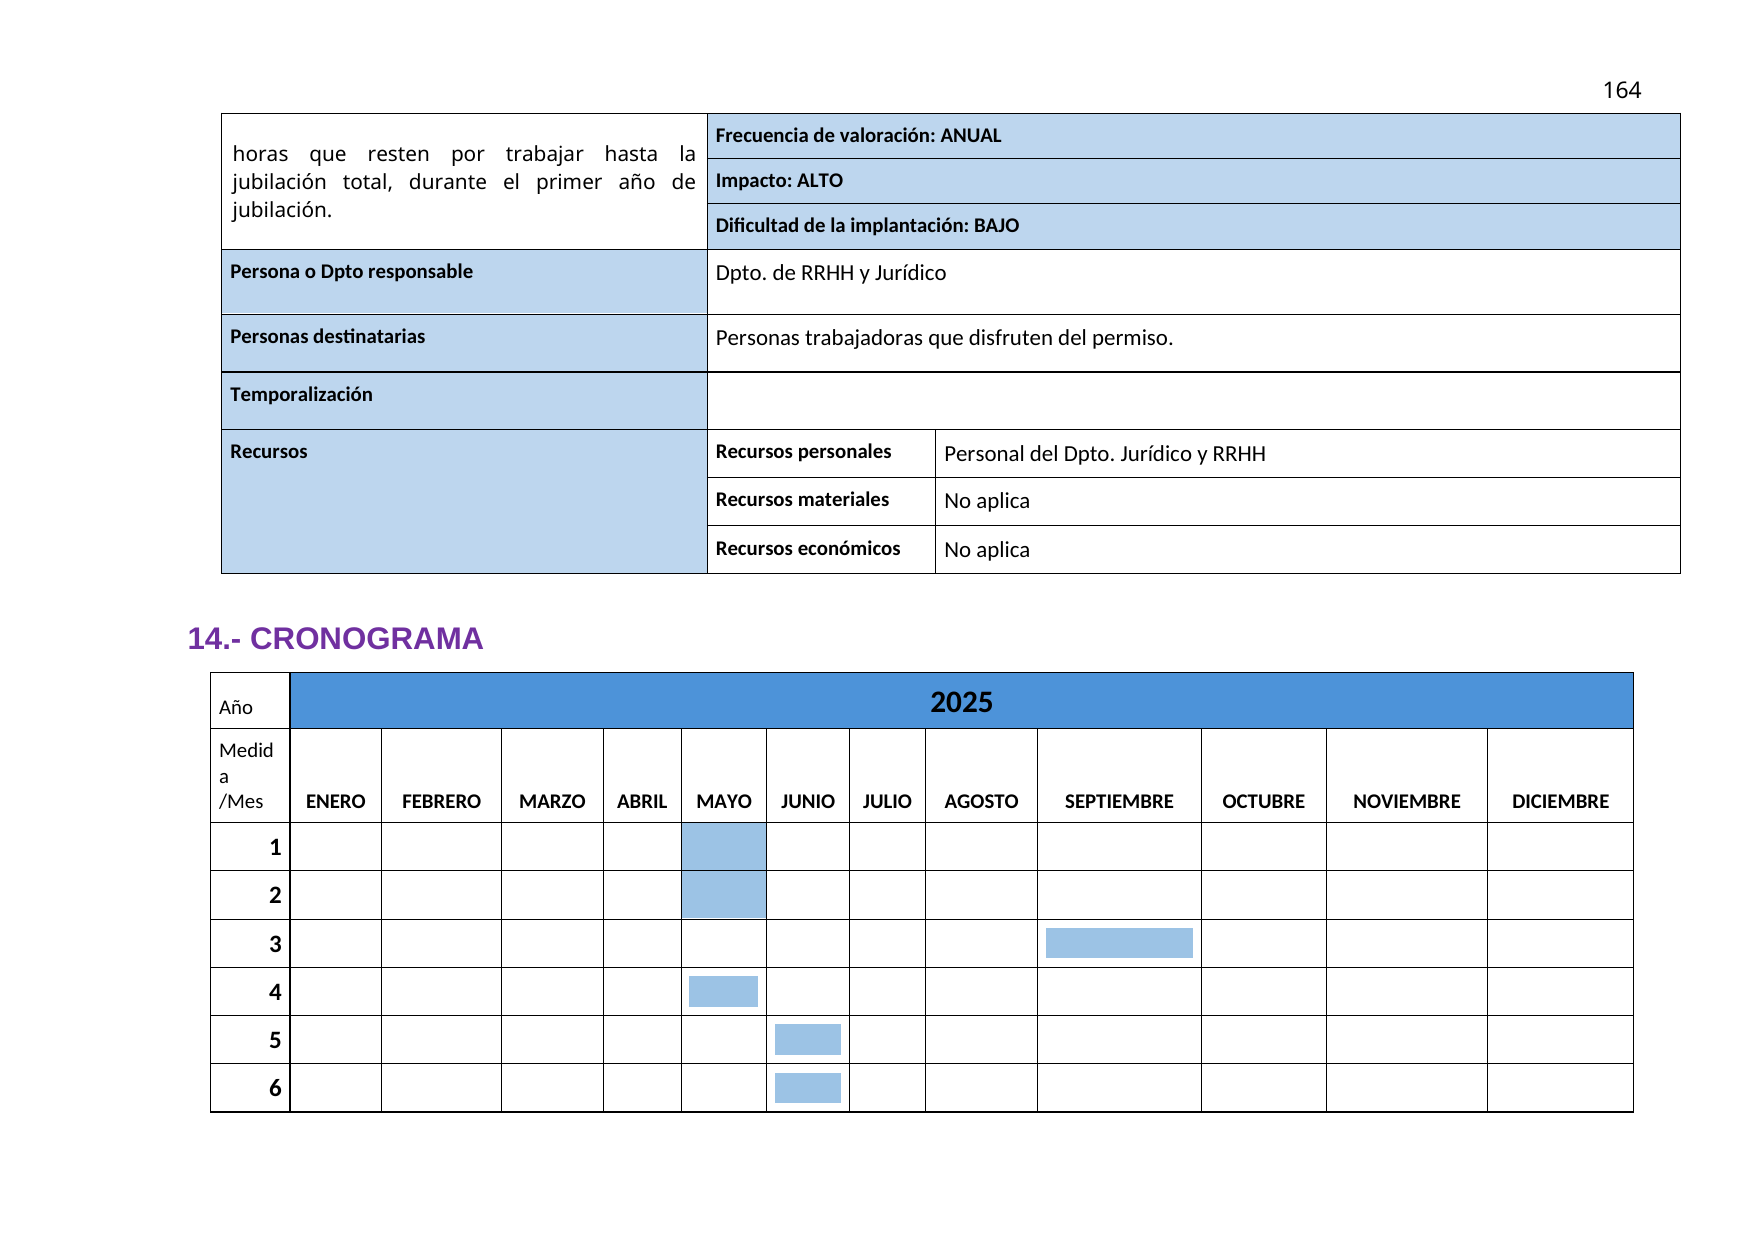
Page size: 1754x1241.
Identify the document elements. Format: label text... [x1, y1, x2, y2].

table_cell [926, 1016, 1037, 1063]
table_cell [850, 920, 925, 967]
table_cell [850, 968, 925, 1015]
table_cell [382, 968, 501, 1015]
table_cell Personas destinatarias [222, 315, 707, 371]
table_cell DICIEMBRE [1488, 729, 1633, 822]
table_cell [1327, 871, 1487, 918]
table_cell [682, 823, 766, 870]
table_cell [1327, 1016, 1487, 1063]
table_cell 6 [211, 1064, 289, 1111]
table_cell [382, 871, 501, 918]
table_cell [502, 920, 603, 967]
table_cell [926, 968, 1037, 1015]
table_cell [926, 823, 1037, 870]
table_cell Impacto: ALTO [708, 159, 1680, 203]
table_header Año [211, 673, 289, 728]
table_cell Persona o Dpto responsable [222, 250, 707, 313]
table_cell [1488, 1016, 1633, 1063]
table_cell 5 [211, 1016, 289, 1063]
table_cell [1038, 823, 1201, 870]
table_cell [604, 1016, 681, 1063]
table_cell [1038, 1064, 1201, 1111]
table_cell Medida /Mes [211, 729, 289, 822]
table_cell [604, 823, 681, 870]
table_cell [1202, 1064, 1326, 1111]
table_cell 2 [211, 871, 289, 918]
table_cell 4 [211, 968, 289, 1015]
table_cell [502, 871, 603, 918]
table_cell [1327, 1064, 1487, 1111]
table_cell FEBRERO [382, 729, 501, 822]
table_cell Temporalización [222, 373, 707, 429]
table_cell [502, 968, 603, 1015]
table_cell Personal del Dpto. Jurídico y RRHH [936, 430, 1680, 477]
table_cell [291, 1064, 381, 1111]
table_cell [767, 823, 849, 870]
table_cell [502, 1064, 603, 1111]
table_cell [850, 1064, 925, 1111]
table_cell [291, 871, 381, 918]
table_cell [502, 1016, 603, 1063]
table_cell [1327, 968, 1487, 1015]
table_cell [1038, 871, 1201, 918]
table_cell [291, 920, 381, 967]
table_cell [382, 920, 501, 967]
table_cell 1 [211, 823, 289, 870]
table_cell [1038, 1016, 1201, 1063]
table_cell [291, 823, 381, 870]
table_cell Dpto. de RRHH y Jurídico [708, 250, 1680, 313]
table_cell [1202, 871, 1326, 918]
table_cell [291, 968, 381, 1015]
table_cell Recursos [222, 430, 707, 573]
table_cell [767, 1064, 849, 1111]
table_cell [1488, 968, 1633, 1015]
table_cell SEPTIEMBRE [1038, 729, 1201, 822]
table_cell [767, 1016, 849, 1063]
table_cell [382, 1064, 501, 1111]
table_cell [1202, 1016, 1326, 1063]
table_cell [926, 871, 1037, 918]
table_cell Frecuencia de valoración: ANUAL [708, 114, 1680, 158]
table_cell No aplica [936, 526, 1680, 573]
table_cell [1202, 823, 1326, 870]
table_cell [604, 968, 681, 1015]
table_cell [850, 1016, 925, 1063]
table_cell [604, 871, 681, 918]
table_cell [502, 823, 603, 870]
table_cell [767, 871, 849, 918]
table_cell [682, 968, 766, 1015]
table_cell MAYO [682, 729, 766, 822]
table_cell [767, 968, 849, 1015]
table_header 2025 [291, 673, 1633, 728]
table_cell [926, 920, 1037, 967]
table_cell [1488, 1064, 1633, 1111]
table_cell AGOSTO [926, 729, 1037, 822]
table_cell [1202, 968, 1326, 1015]
table_cell [708, 373, 1680, 429]
table_cell MARZO [502, 729, 603, 822]
table_cell [682, 1016, 766, 1063]
table_cell JULIO [850, 729, 925, 822]
table_cell NOVIEMBRE [1327, 729, 1487, 822]
table_cell [767, 920, 849, 967]
table_cell [1202, 920, 1326, 967]
table_cell Recursos personales [708, 430, 935, 477]
table_cell 3 [211, 920, 289, 967]
table_cell [1327, 823, 1487, 870]
table_cell [1038, 968, 1201, 1015]
text 14.- CRONOGRAMA [187, 620, 1641, 656]
table_cell [291, 1016, 381, 1063]
table_cell [382, 823, 501, 870]
table_cell Recursos materiales [708, 478, 935, 525]
table_cell [850, 823, 925, 870]
table_cell [682, 1064, 766, 1111]
table_cell [1488, 920, 1633, 967]
table_cell JUNIO [767, 729, 849, 822]
table_cell ABRIL [604, 729, 681, 822]
table_cell [682, 920, 766, 967]
table_cell Dificultad de la implantación: BAJO [708, 204, 1680, 249]
table_cell [382, 1016, 501, 1063]
table_cell [1488, 823, 1633, 870]
table_cell No aplica [936, 478, 1680, 525]
table_cell [1488, 871, 1633, 918]
table_cell [604, 920, 681, 967]
table_cell [682, 871, 766, 918]
table_cell [1038, 920, 1201, 967]
table_cell ENERO [291, 729, 381, 822]
table_cell [926, 1064, 1037, 1111]
table_cell [604, 1064, 681, 1111]
table_cell OCTUBRE [1202, 729, 1326, 822]
table_cell Recursos económicos [708, 526, 935, 573]
table_cell [1327, 920, 1487, 967]
table_cell [850, 871, 925, 918]
table_cell Personas trabajadoras que disfruten del permiso. [708, 315, 1680, 371]
